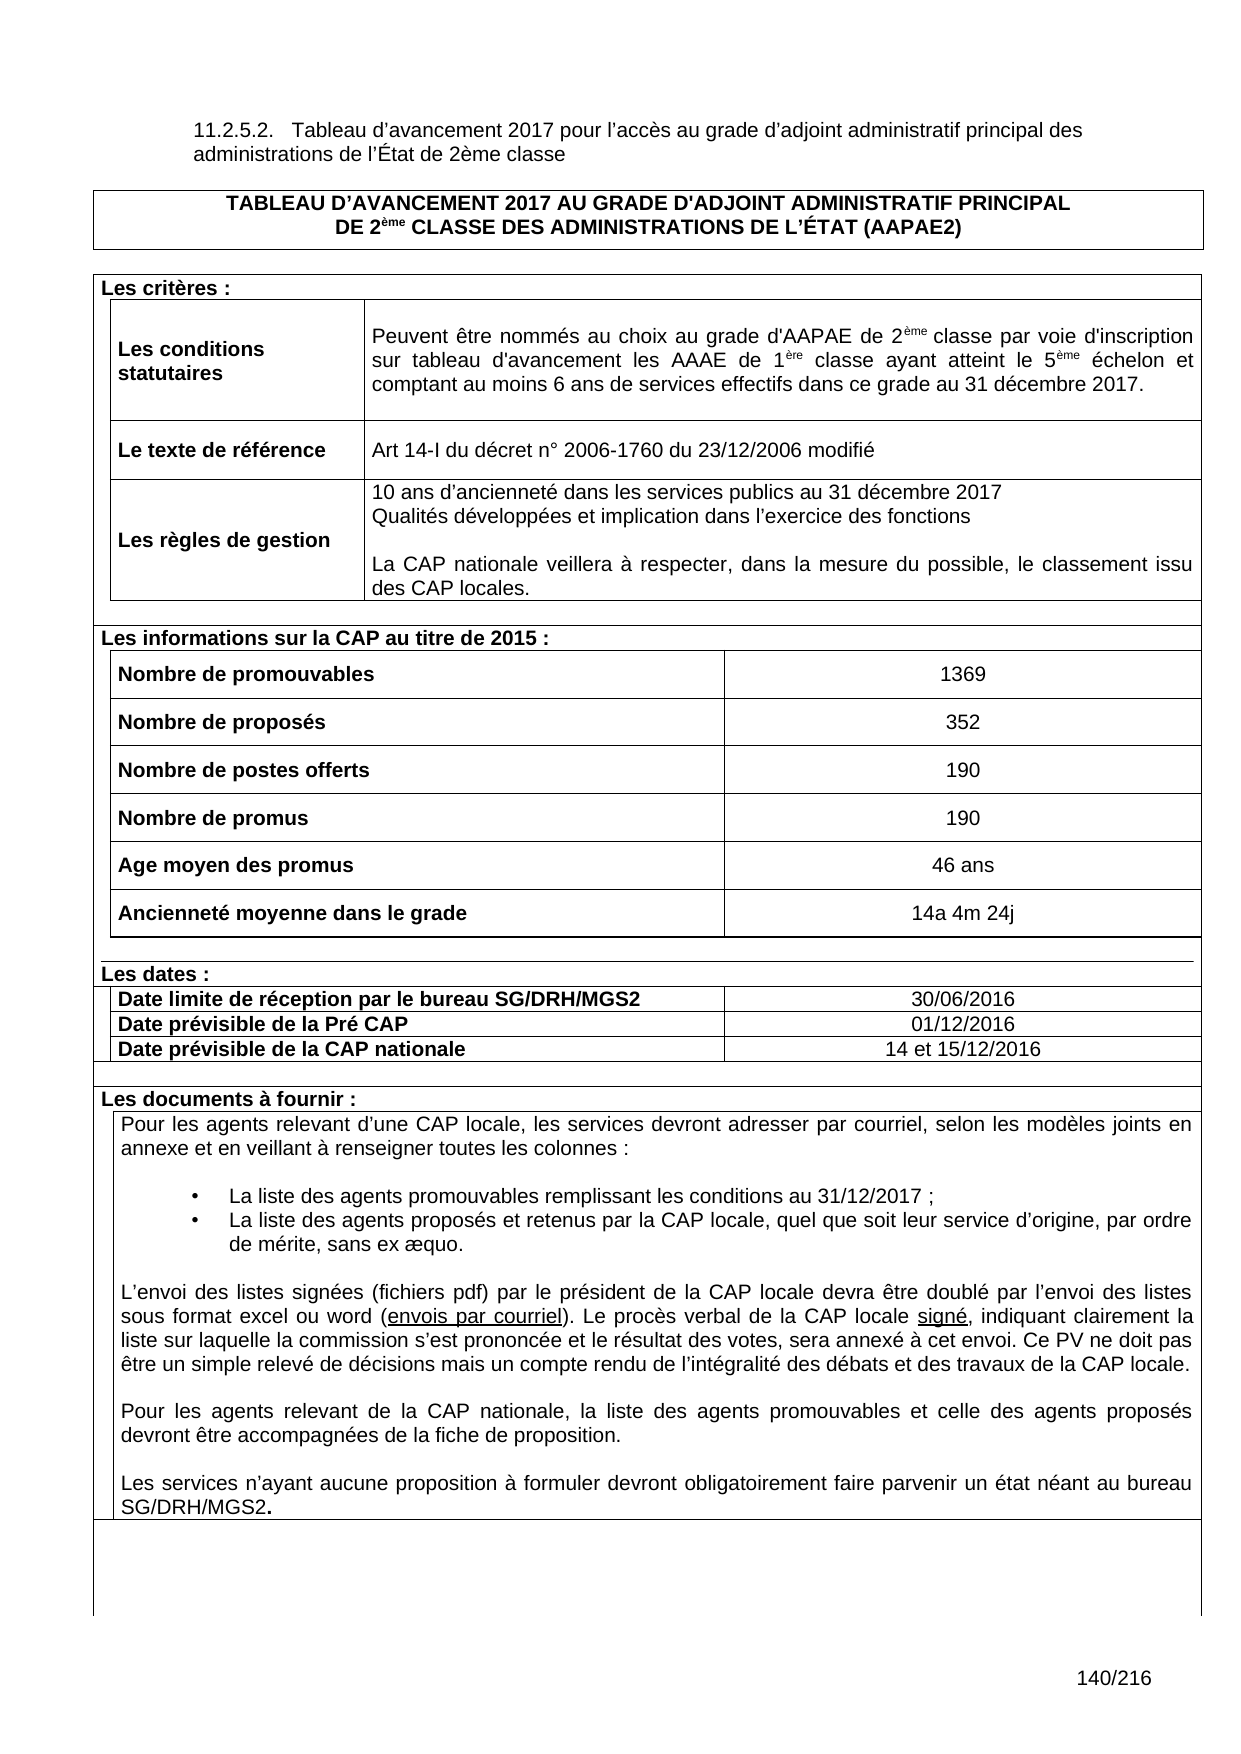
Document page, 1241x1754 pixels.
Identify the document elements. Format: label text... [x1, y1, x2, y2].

table_cell [725, 1062, 1201, 1086]
table_cell 352 [725, 699, 1201, 745]
table_cell Nombre de postes offerts [111, 746, 724, 793]
table_cell 30/06/2016 [725, 987, 1201, 1011]
table_cell [94, 479, 110, 599]
table_cell [94, 745, 110, 793]
table_cell Art 14-I du décret n° 2006-1760 du 23/12/2006 modifié [365, 421, 1201, 479]
table_cell [94, 698, 110, 745]
table_cell 14 et 15/12/2016 [725, 1037, 1201, 1061]
table_cell Date prévisible de la CAP nationale [111, 1037, 724, 1061]
table_cell Date prévisible de la Pré CAP [111, 1012, 724, 1036]
table_cell [94, 841, 110, 889]
table_cell [94, 420, 110, 479]
table_cell 190 [725, 746, 1201, 793]
table_header TABLEAU D’AVANCEMENT 2017 AU GRADE D'ADJOINT ADMINISTRATIF PRINCIPAL DE 2ème CLASSE DES ADMINISTRATIONS DE L’ÉTAT (AAPAE2) [94, 191, 1203, 249]
table_cell [94, 889, 110, 936]
table_cell 190 [725, 794, 1201, 841]
table_cell 01/12/2016 [725, 1012, 1201, 1036]
table_cell [94, 600, 1201, 624]
table_cell [94, 1520, 1201, 1616]
table_cell Age moyen des promus [111, 842, 724, 889]
subtitle Tableau d’avancement 2017 pour l’accès au grade d’adjoint administratif principal des administrations de l’état de 2ème classe [118, 118, 1152, 166]
table_cell Les conditions statutaires [111, 300, 364, 420]
table_cell [94, 936, 1201, 961]
table_cell Les documents à fournir : [94, 1087, 1201, 1111]
table_header Les critères : [94, 275, 1201, 299]
table_cell [94, 650, 110, 697]
table_cell 1369 [725, 651, 1201, 697]
table_cell Nombre de proposés [111, 699, 724, 745]
table_cell Nombre de promus [111, 794, 724, 841]
table_cell [94, 1062, 725, 1086]
table_cell 46 ans [725, 842, 1201, 889]
table_cell Date limite de réception par le bureau SG/DRH/MGS2 [111, 987, 724, 1011]
table_cell [94, 1111, 113, 1519]
table_cell Ancienneté moyenne dans le grade [111, 890, 724, 936]
table_cell Nombre de promouvables [111, 651, 724, 697]
table_cell Les dates : [94, 961, 1201, 986]
table_cell [94, 793, 110, 841]
table_cell 10 ans d’ancienneté dans les services publics au 31 décembre 2017 Qualités développées et implication dans l’exercice des fonctions La CAP nationale veillera à respecter, dans la mesure du possible, le classement issu des CAP locales. [365, 480, 1201, 599]
table_cell Les règles de gestion [111, 480, 364, 599]
table_cell [94, 299, 110, 420]
table_cell 14a 4m 24j [725, 890, 1201, 936]
table_cell Les informations sur la CAP au titre de 2015 : [94, 626, 1201, 649]
table_cell Le texte de référence [111, 421, 364, 479]
table_cell [94, 987, 110, 1061]
table_cell Pour les agents relevant d’une CAP locale, les services devront adresser par courriel, selon les modèles joints en annexe et en veillant à renseigner toutes les colonnes : La liste des agents promouvables remplissant les conditions au 31/12/2017 ; La liste des agents proposés et retenus par la CAP locale, quel que soit leur service d’origine, par ordre de mérite, sans ex æquo. L’envoi des listes signées (fichiers pdf) par le président de la CAP locale devra être doublé par l’envoi des listes sous format excel ou word (envois par courriel). Le procès verbal de la CAP locale signé, indiquant clairement la liste sur laquelle la commission s’est prononcée et le résultat des votes, sera annexé à cet envoi. Ce PV ne doit pas être un simple relevé de décisions mais un compte rendu de l’intégralité des débats et des travaux de la CAP locale. Pour les agents relevant de la CAP nationale, la liste des agents promouvables et celle des agents proposés devront être accompagnées de la fiche de proposition. Les services n’ayant aucune proposition à formuler devront obligatoirement faire parvenir un état néant au bureau SG/DRH/MGS2. [114, 1112, 1201, 1519]
table_cell Peuvent être nommés au choix au grade d'AAPAE de 2ème classe par voie d'inscription sur tableau d'avancement les AAAE de 1ère classe ayant atteint le 5ème échelon et comptant au moins 6 ans de services effectifs dans ce grade au 31 décembre 2017. [365, 300, 1201, 420]
